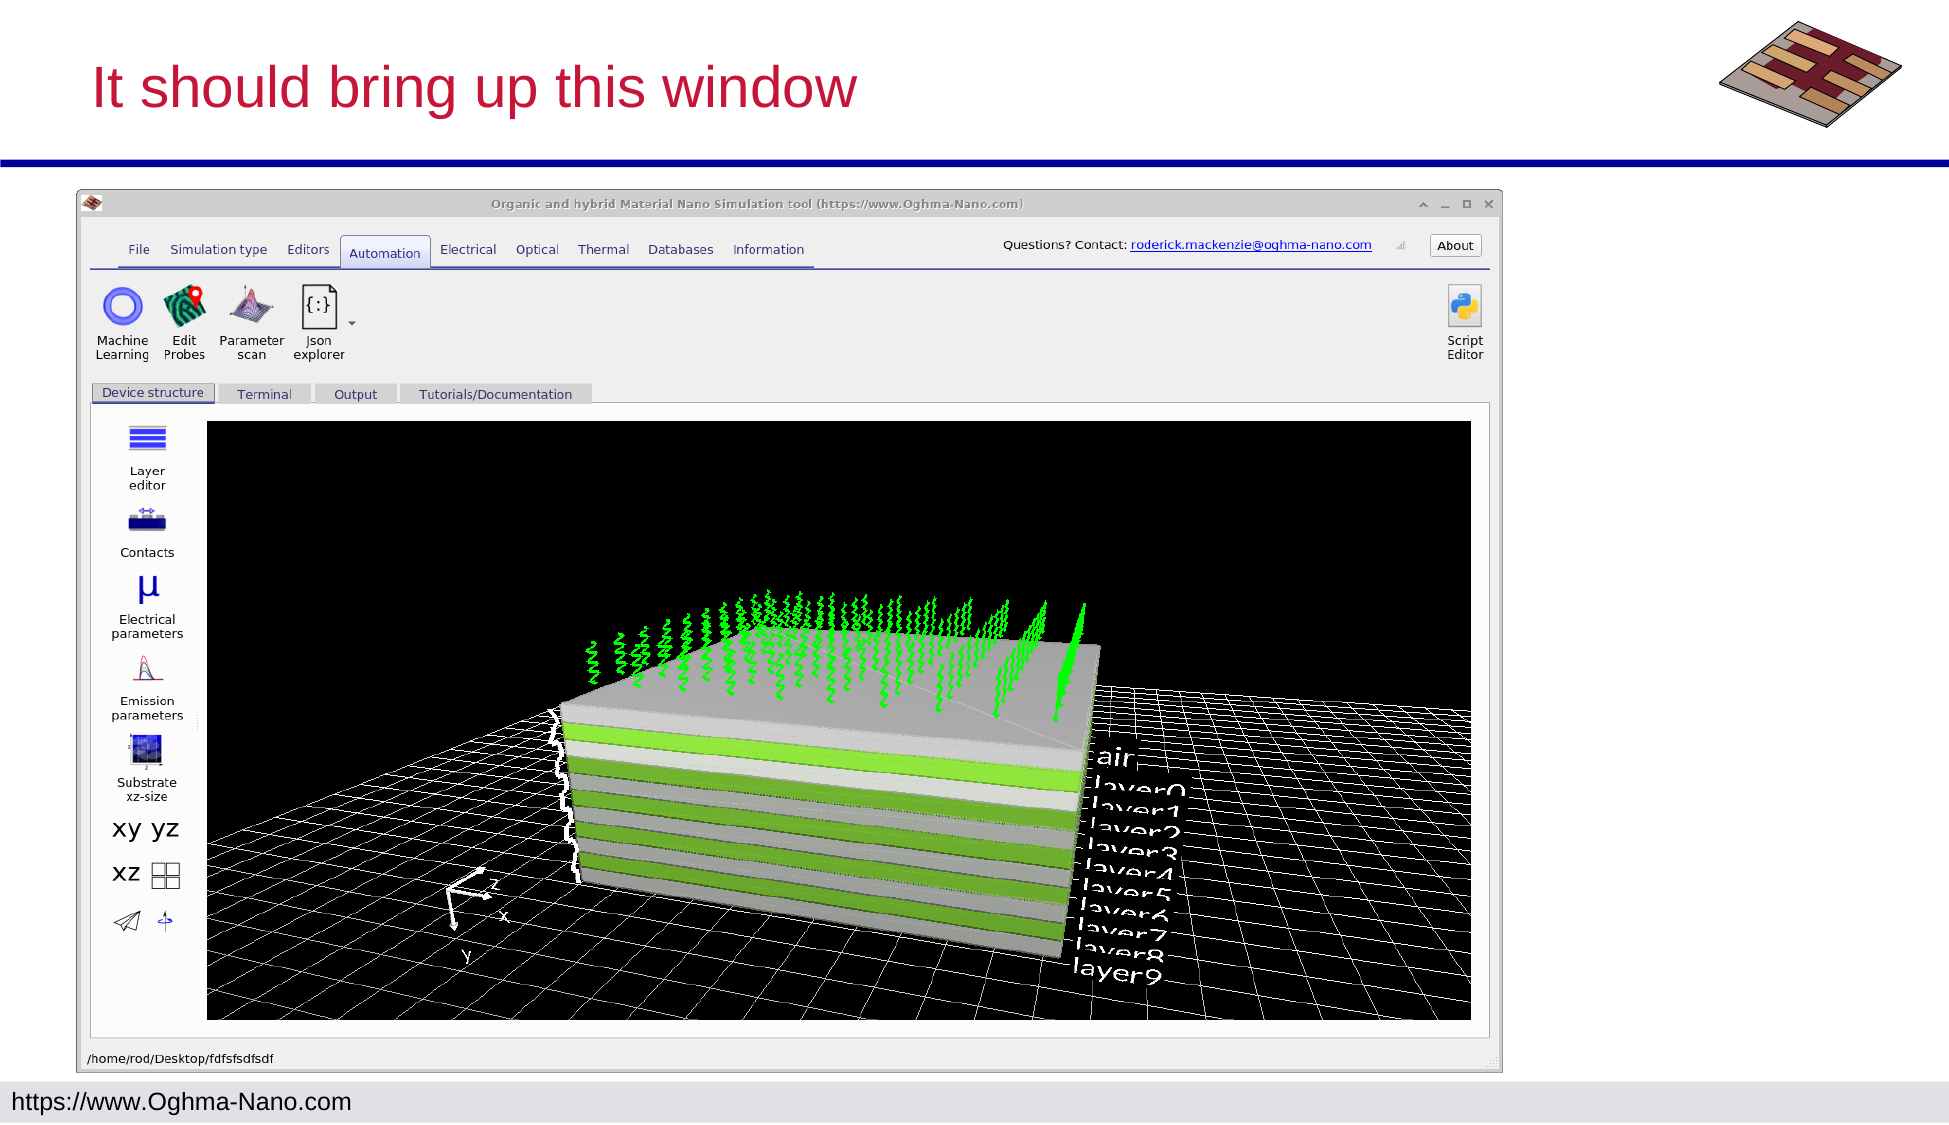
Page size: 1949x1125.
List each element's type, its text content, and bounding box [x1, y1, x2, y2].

title It should bring up this window [76, 34, 1685, 140]
picture [76, 189, 1503, 1073]
